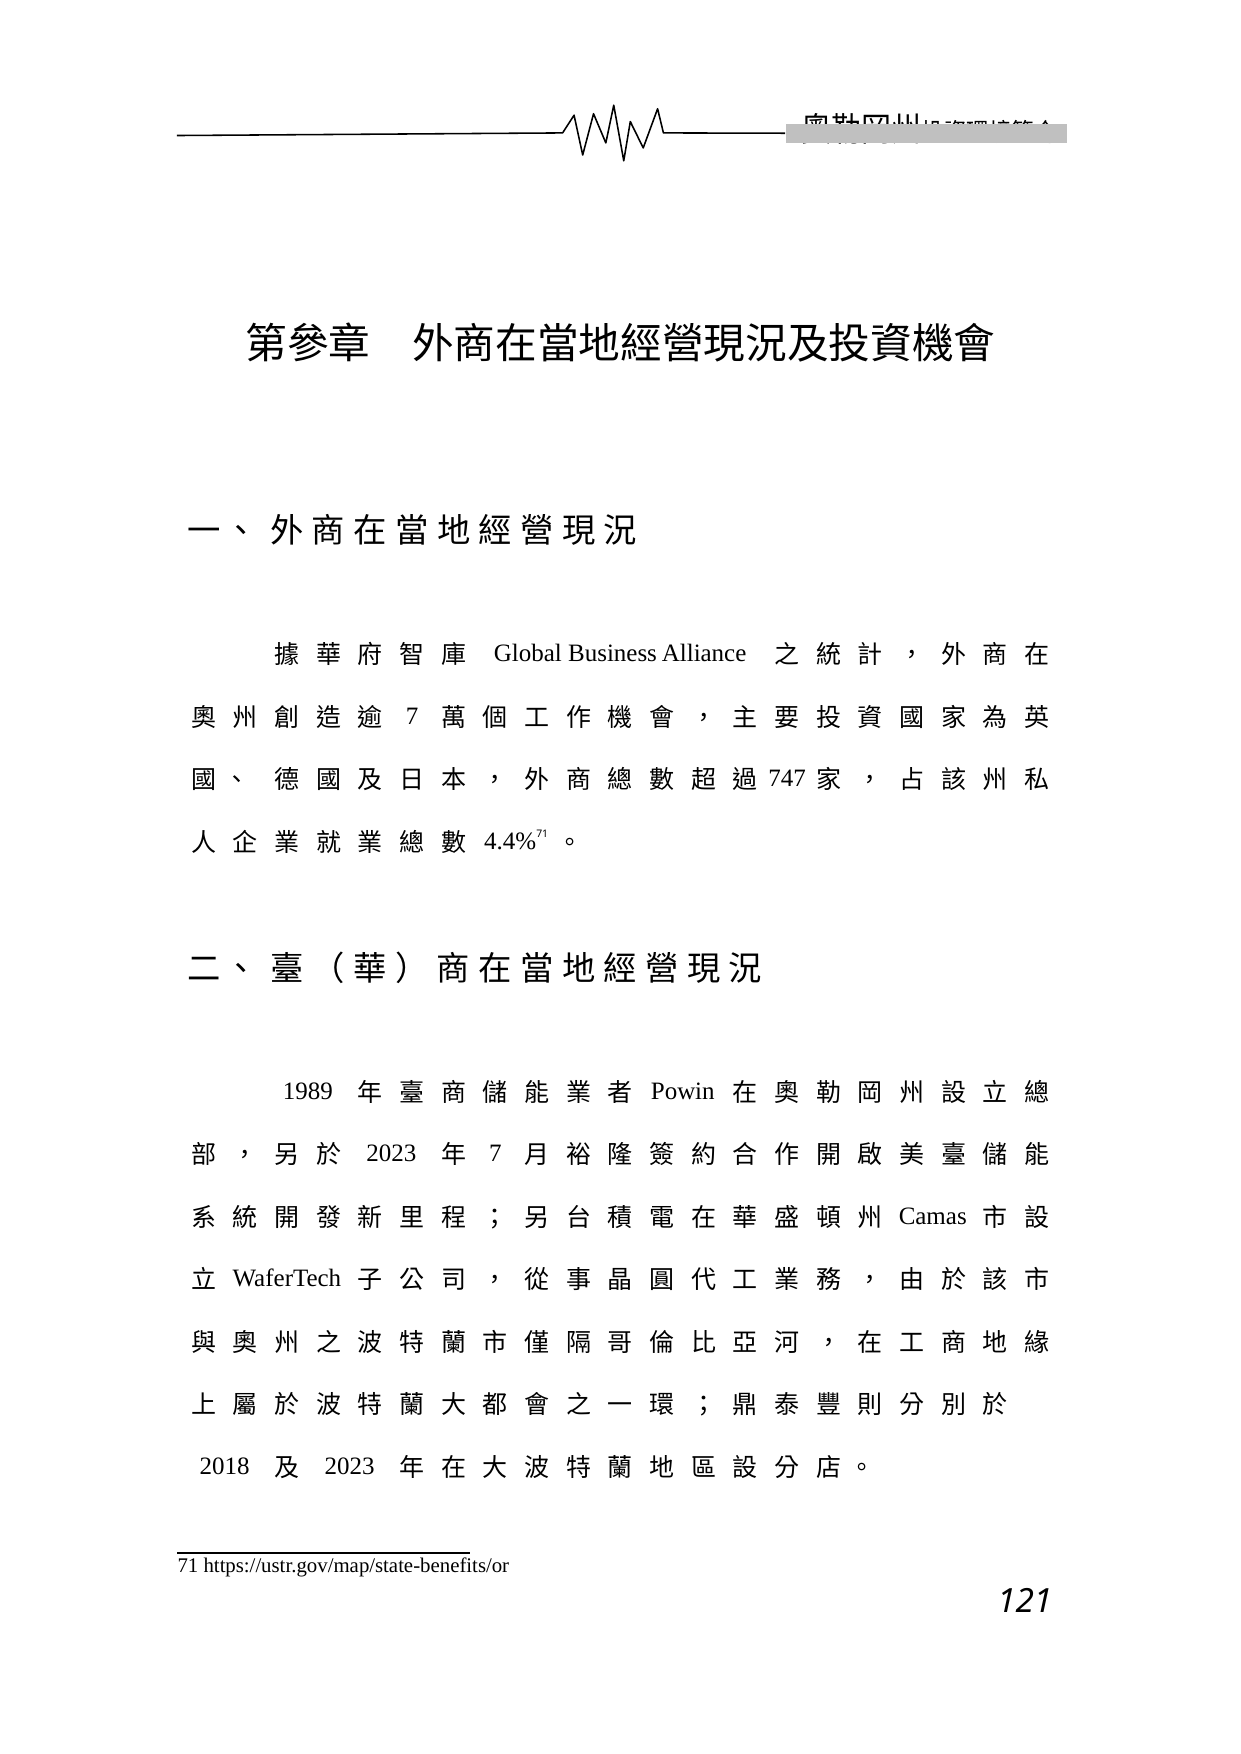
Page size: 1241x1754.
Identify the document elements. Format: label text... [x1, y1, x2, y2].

text 據華府智庫Global Business Alliance之統計，外商在奧州創造逾7萬個工作機會，主要投資國家為英國、德國及日本，外商總數超過747家，占該州私人企業就業總數4.4%。 [183, 611, 1058, 861]
text 1989年臺商儲能業者Powin在奧勒岡州設立總部，另於2023年7月裕隆簽約合作開啟美臺儲能系統開發新里程；另台積電在華盛頓州Camas市設立WaferTech子公司，從事晶圓代工業務，由於該市與奧州之波特蘭市僅隔哥倫比亞河，在工商地緣上屬於波特蘭大都會之一環；鼎泰豐則分別於2018及2023年在大波特蘭地區設分店。 [183, 1049, 1058, 1486]
text 一、外商在當地經營現況 [183, 486, 1058, 549]
text 第參章 外商在當地經營現況及投資機會 [183, 299, 1058, 361]
text 二、臺（華）商在當地經營現況 [183, 924, 1058, 986]
text https://ustr.gov/map/state-benefits/or [177, 1553, 1063, 1577]
